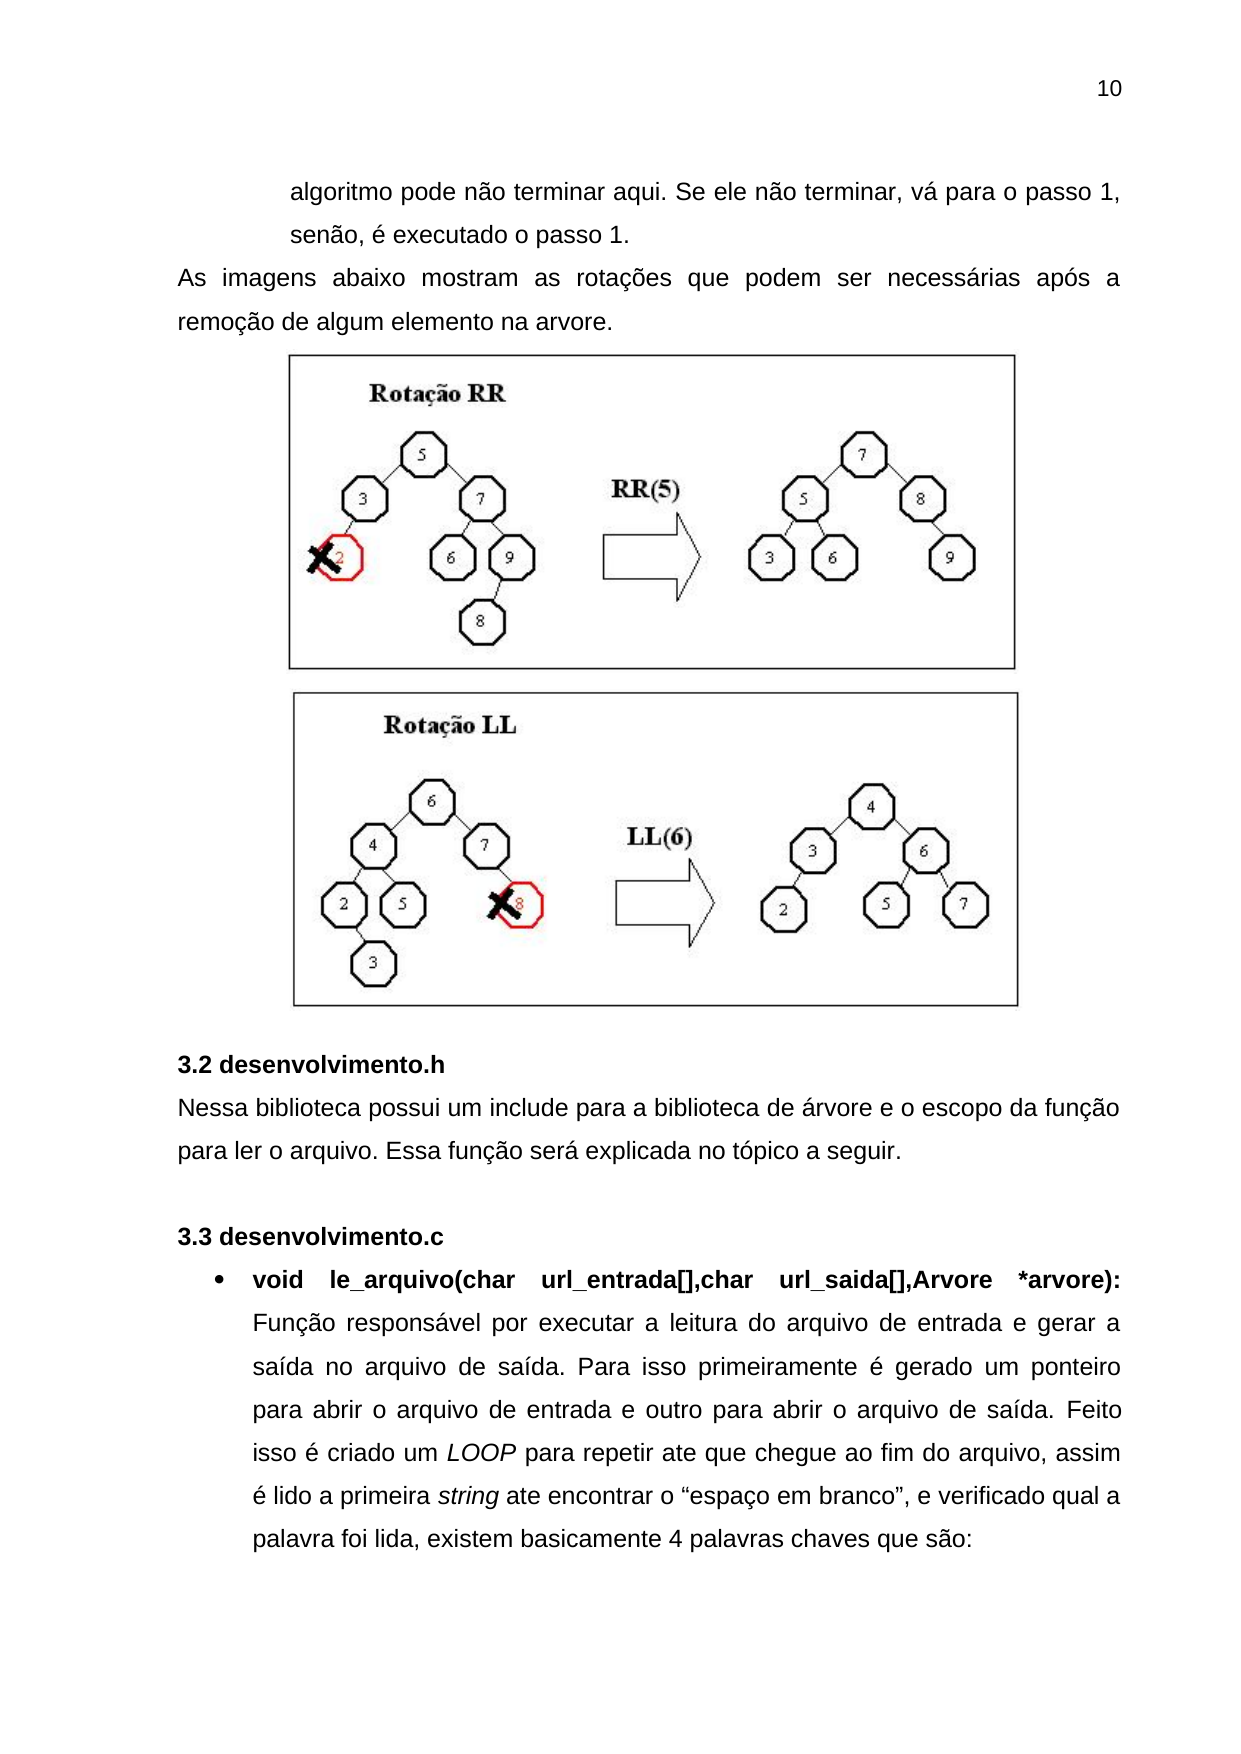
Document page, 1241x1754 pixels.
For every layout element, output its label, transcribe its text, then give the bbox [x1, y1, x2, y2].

text Nessa biblioteca possui um include para a biblioteca de árvore e o escopo da função para ler o arquivo. Essa função será explicada no tópico a seguir. [177, 1093, 1122, 1164]
text 3.3 desenvolvimento.c [177, 1222, 1122, 1251]
picture [289, 688, 1023, 1011]
list void le_arquivo(char url_entrada[],char url_saida[],Arvore *arvore): Função responsável por executar a leitura do arquivo de entrada e gerar a saída no arquivo de saída. Para isso primeiramente é gerado um ponteiro para abrir o arquivo de entrada e outro para abrir o arquivo de saída. Feito isso é criado um LOOP para repetir ate que chegue ao fim do arquivo, assim é lido a primeira string ate encontrar o “espaço em branco”, e verificado qual a palavra foi lida, existem basicamente 4 palavras chaves que são: [215, 1265, 1122, 1553]
list algoritmo pode não terminar aqui. Se ele não terminar, vá para o passo 1, senão, é executado o passo 1. [252, 177, 1122, 249]
list As imagens abaixo mostram as rotações que podem ser necessárias após a remoção de algum elemento na arvore. [177, 263, 1122, 335]
picture [286, 349, 1020, 674]
text 3.2 desenvolvimento.h [177, 1049, 1122, 1078]
